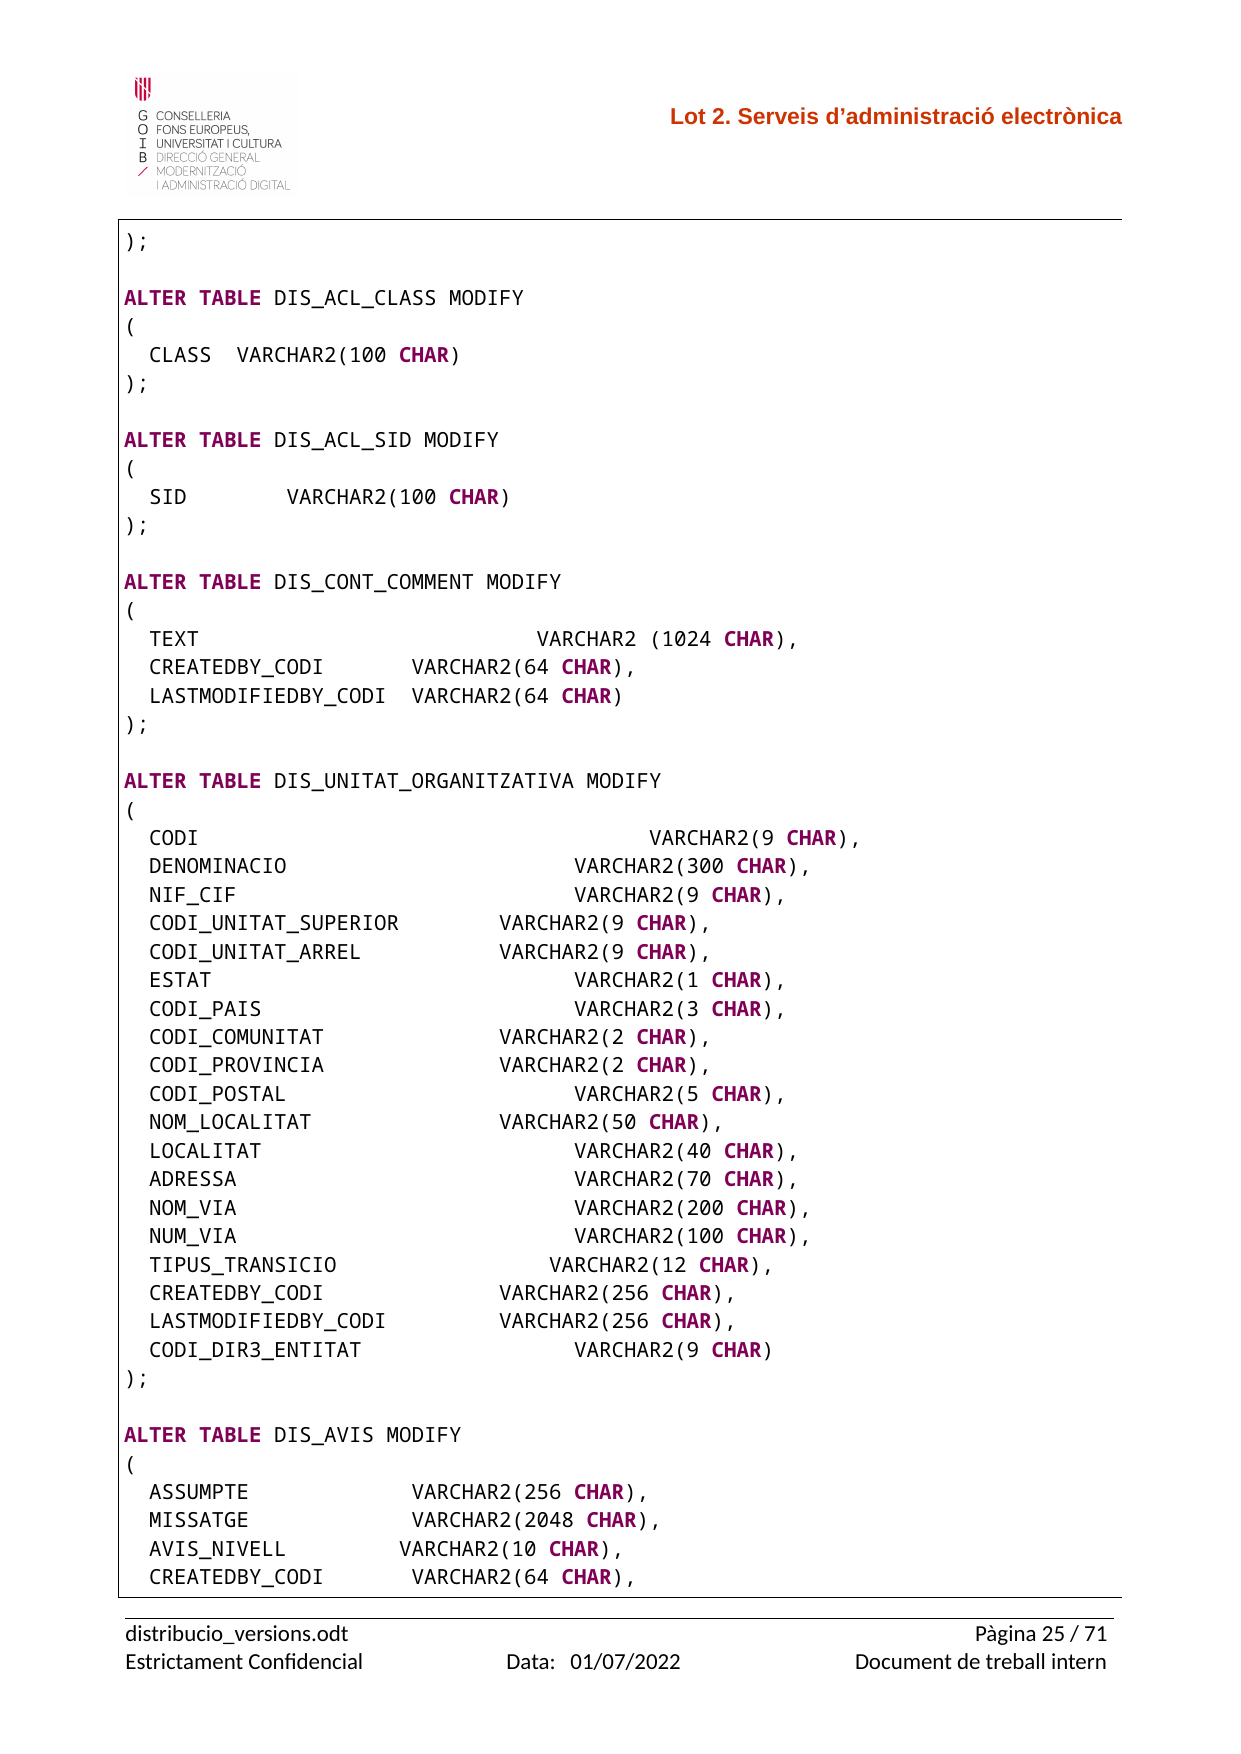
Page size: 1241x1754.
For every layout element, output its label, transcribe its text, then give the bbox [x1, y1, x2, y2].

picture [126, 70, 299, 197]
table_header ); ALTER TABLE DIS_ACL_CLASS MODIFY ( CLASS VARCHAR2(100 CHAR) ); ALTER TABLE DIS_ACL_SID MODIFY ( SID VARCHAR2(100 CHAR) ); ALTER TABLE DIS_CONT_COMMENT MODIFY ( TEXT VARCHAR2 (1024 CHAR), CREATEDBY_CODI VARCHAR2(64 CHAR), LASTMODIFIEDBY_CODI VARCHAR2(64 CHAR) ); ALTER TABLE DIS_UNITAT_ORGANITZATIVA MODIFY ( CODI VARCHAR2(9 CHAR), DENOMINACIO VARCHAR2(300 CHAR), NIF_CIF VARCHAR2(9 CHAR), CODI_UNITAT_SUPERIOR VARCHAR2(9 CHAR), CODI_UNITAT_ARREL VARCHAR2(9 CHAR), ESTAT VARCHAR2(1 CHAR), CODI_PAIS VARCHAR2(3 CHAR), CODI_COMUNITAT VARCHAR2(2 CHAR), CODI_PROVINCIA VARCHAR2(2 CHAR), CODI_POSTAL VARCHAR2(5 CHAR), NOM_LOCALITAT VARCHAR2(50 CHAR), LOCALITAT VARCHAR2(40 CHAR), ADRESSA VARCHAR2(70 CHAR), NOM_VIA VARCHAR2(200 CHAR), NUM_VIA VARCHAR2(100 CHAR), TIPUS_TRANSICIO VARCHAR2(12 CHAR), CREATEDBY_CODI VARCHAR2(256 CHAR), LASTMODIFIEDBY_CODI VARCHAR2(256 CHAR), CODI_DIR3_ENTITAT VARCHAR2(9 CHAR) ); ALTER TABLE DIS_AVIS MODIFY ( ASSUMPTE VARCHAR2(256 CHAR), MISSATGE VARCHAR2(2048 CHAR), AVIS_NIVELL VARCHAR2(10 CHAR), CREATEDBY_CODI VARCHAR2(64 CHAR), [119, 220, 1122, 1597]
